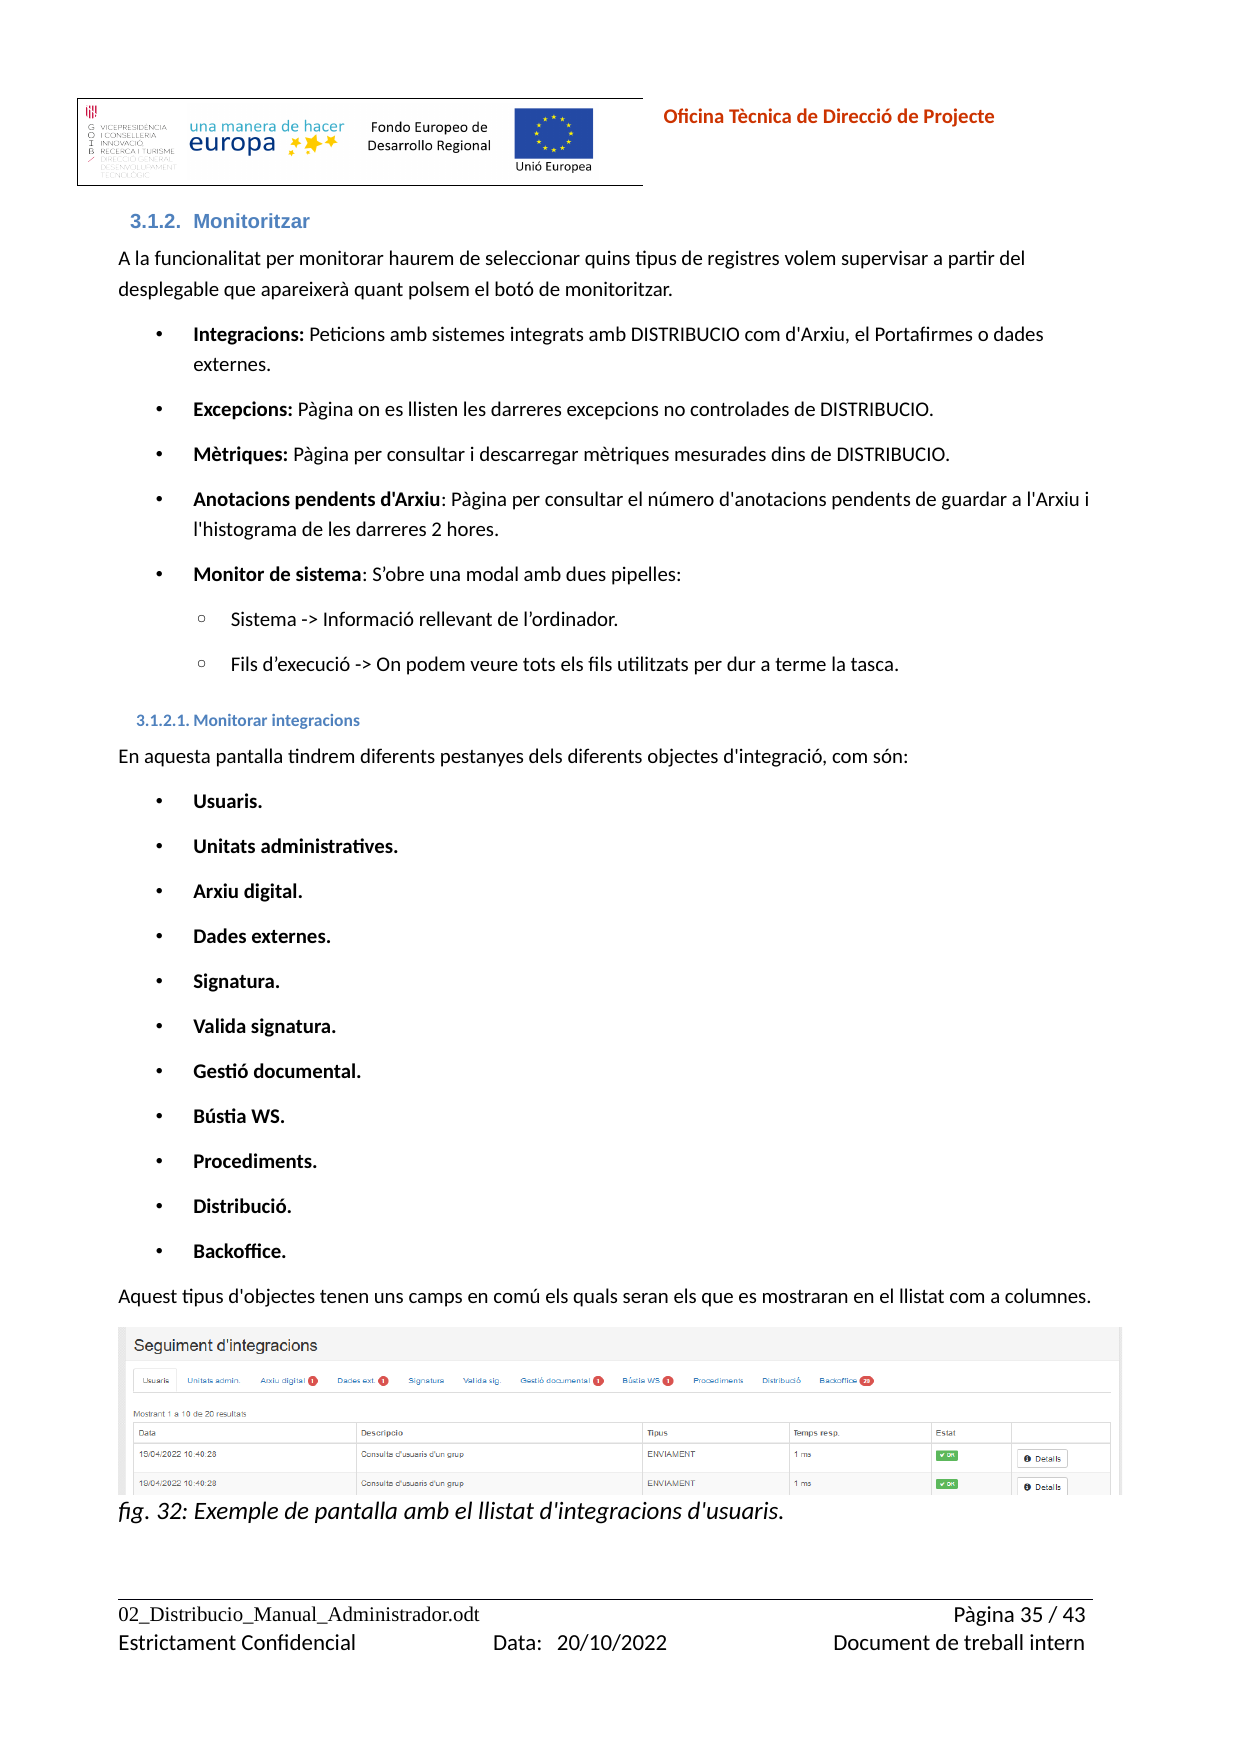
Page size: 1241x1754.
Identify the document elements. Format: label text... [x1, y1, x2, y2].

picture [187, 103, 599, 180]
list Anotacions pendents d'Arxiu: Pàgina per consultar el número d'anotacions pendents de guardar a l'Arxiu i l'histograma de les darreres 2 hores. [156, 486, 1122, 542]
list Dades externes. [156, 923, 1122, 948]
text En aquesta pantalla tindrem diferents pestanyes dels diferents objectes d'integració, com són: [118, 743, 1122, 768]
list Excepcions: Pàgina on es llisten les darreres excepcions no controlades de DISTRIBUCIO. [156, 396, 1122, 422]
list Bústia WS. [156, 1103, 1122, 1128]
list Gestió documental. [156, 1058, 1122, 1083]
list Fils d’execució -> On podem veure tots els fils utilitzats per dur a terme la tasca. [193, 652, 1122, 677]
list Mètriques: Pàgina per consultar i descarregar mètriques mesurades dins de DISTRIBUCIO. [156, 441, 1122, 467]
list Unitats administratives. [156, 833, 1122, 858]
list Backoffice. [156, 1238, 1122, 1263]
picture [82, 103, 181, 180]
list Signatura. [156, 968, 1122, 993]
list Sistema -> Informació rellevant de l’ordinador. [193, 607, 1122, 632]
text A la funcionalitat per monitorar haurem de seleccionar quins tipus de registres volem supervisar a partir del desplegable que apareixerà quant polsem el botó de monitoritzar. [118, 245, 1122, 301]
text fig. 32: Exemple de pantalla amb el llistat d'integracions d'usuaris. [118, 1495, 1122, 1525]
list Monitor de sistema: S’obre una modal amb dues pipelles: [156, 562, 1122, 587]
list Valida signatura. [156, 1013, 1122, 1038]
subtitle Monitorar integracions [136, 709, 1122, 730]
list Arxiu digital. [156, 878, 1122, 903]
list Usuaris. [156, 788, 1122, 813]
list Distribució. [156, 1193, 1122, 1218]
subtitle Monitoritzar [130, 209, 1122, 233]
picture [118, 1327, 1123, 1495]
list Integracions: Peticions amb sistemes integrats amb DISTRIBUCIO com d'Arxiu, el Portafirmes o dades externes. [156, 321, 1122, 377]
list Procediments. [156, 1148, 1122, 1173]
text Aquest tipus d'objectes tenen uns camps en comú els quals seran els que es mostraran en el llistat com a columnes. [118, 1283, 1122, 1308]
